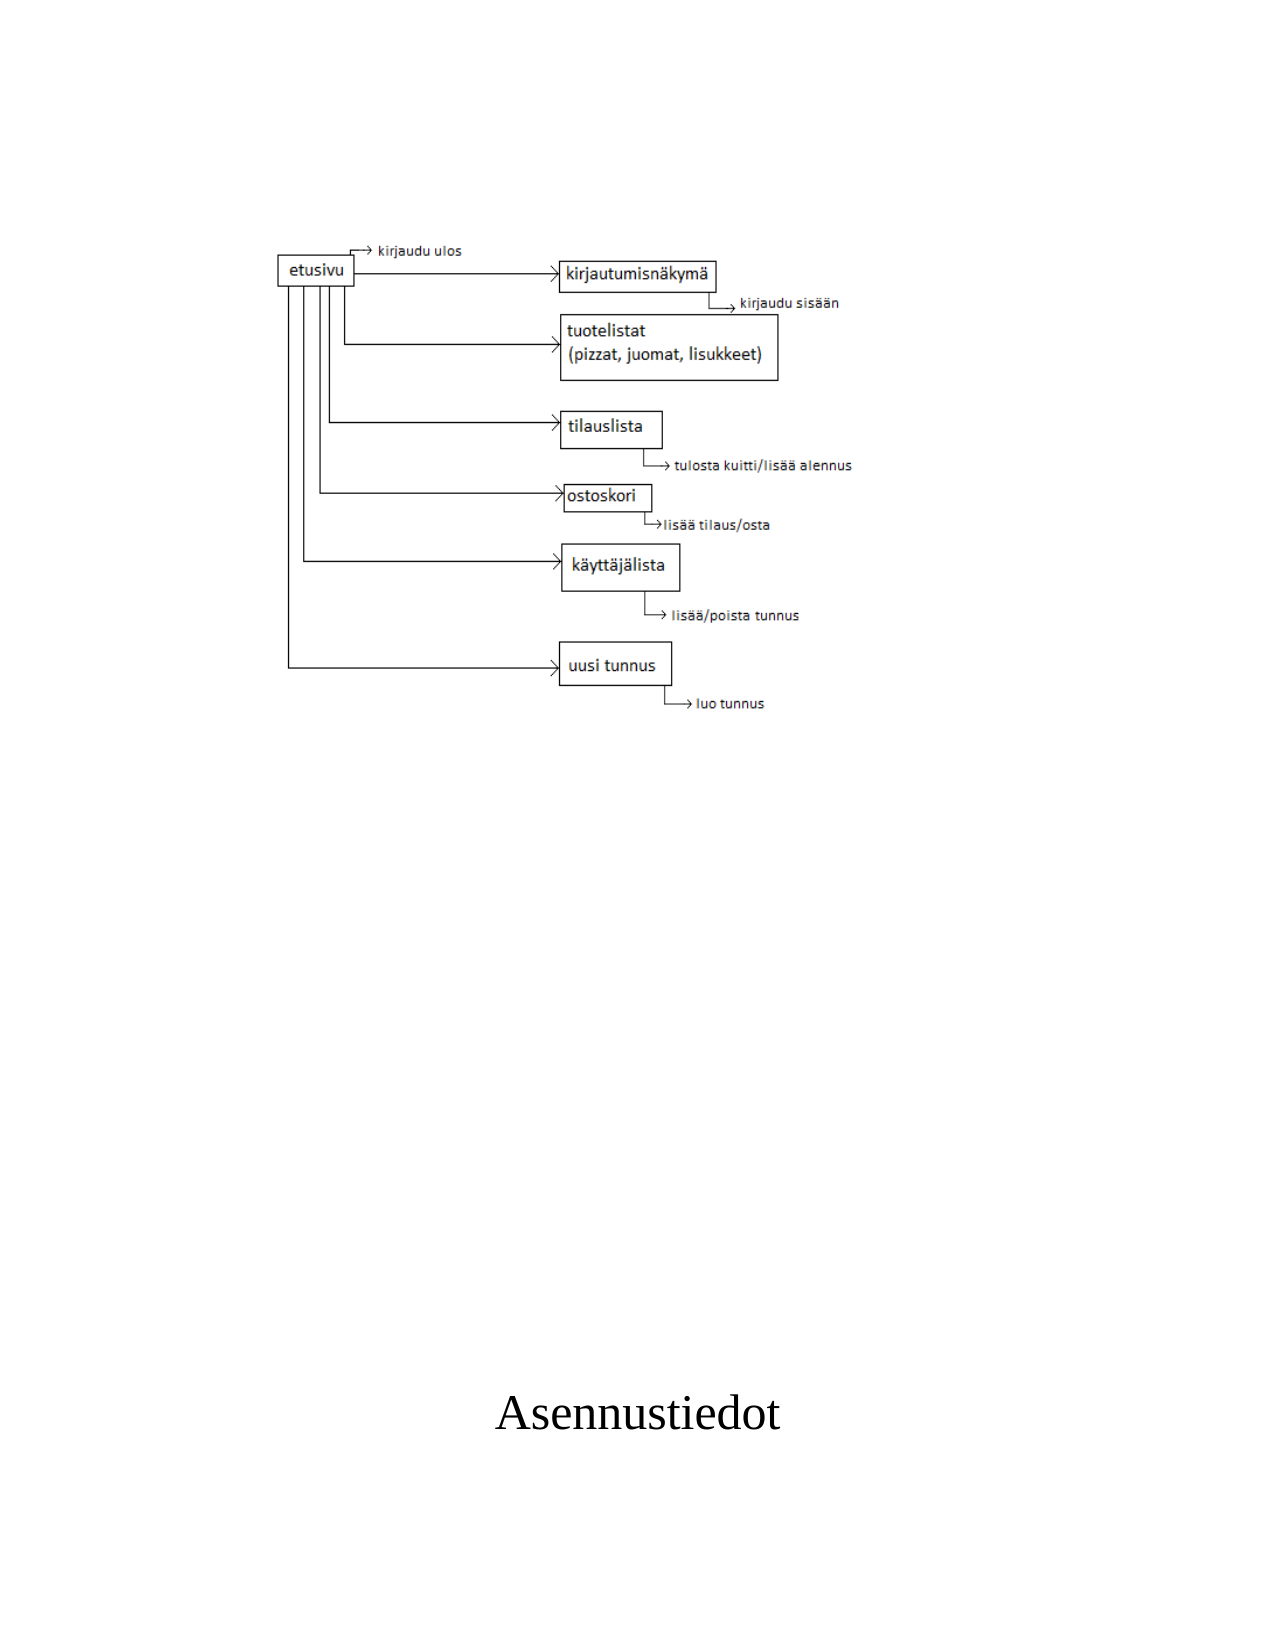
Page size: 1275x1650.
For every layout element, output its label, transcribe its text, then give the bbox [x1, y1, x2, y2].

text Asennustiedot [118, 1383, 1157, 1441]
picture [260, 210, 1275, 954]
